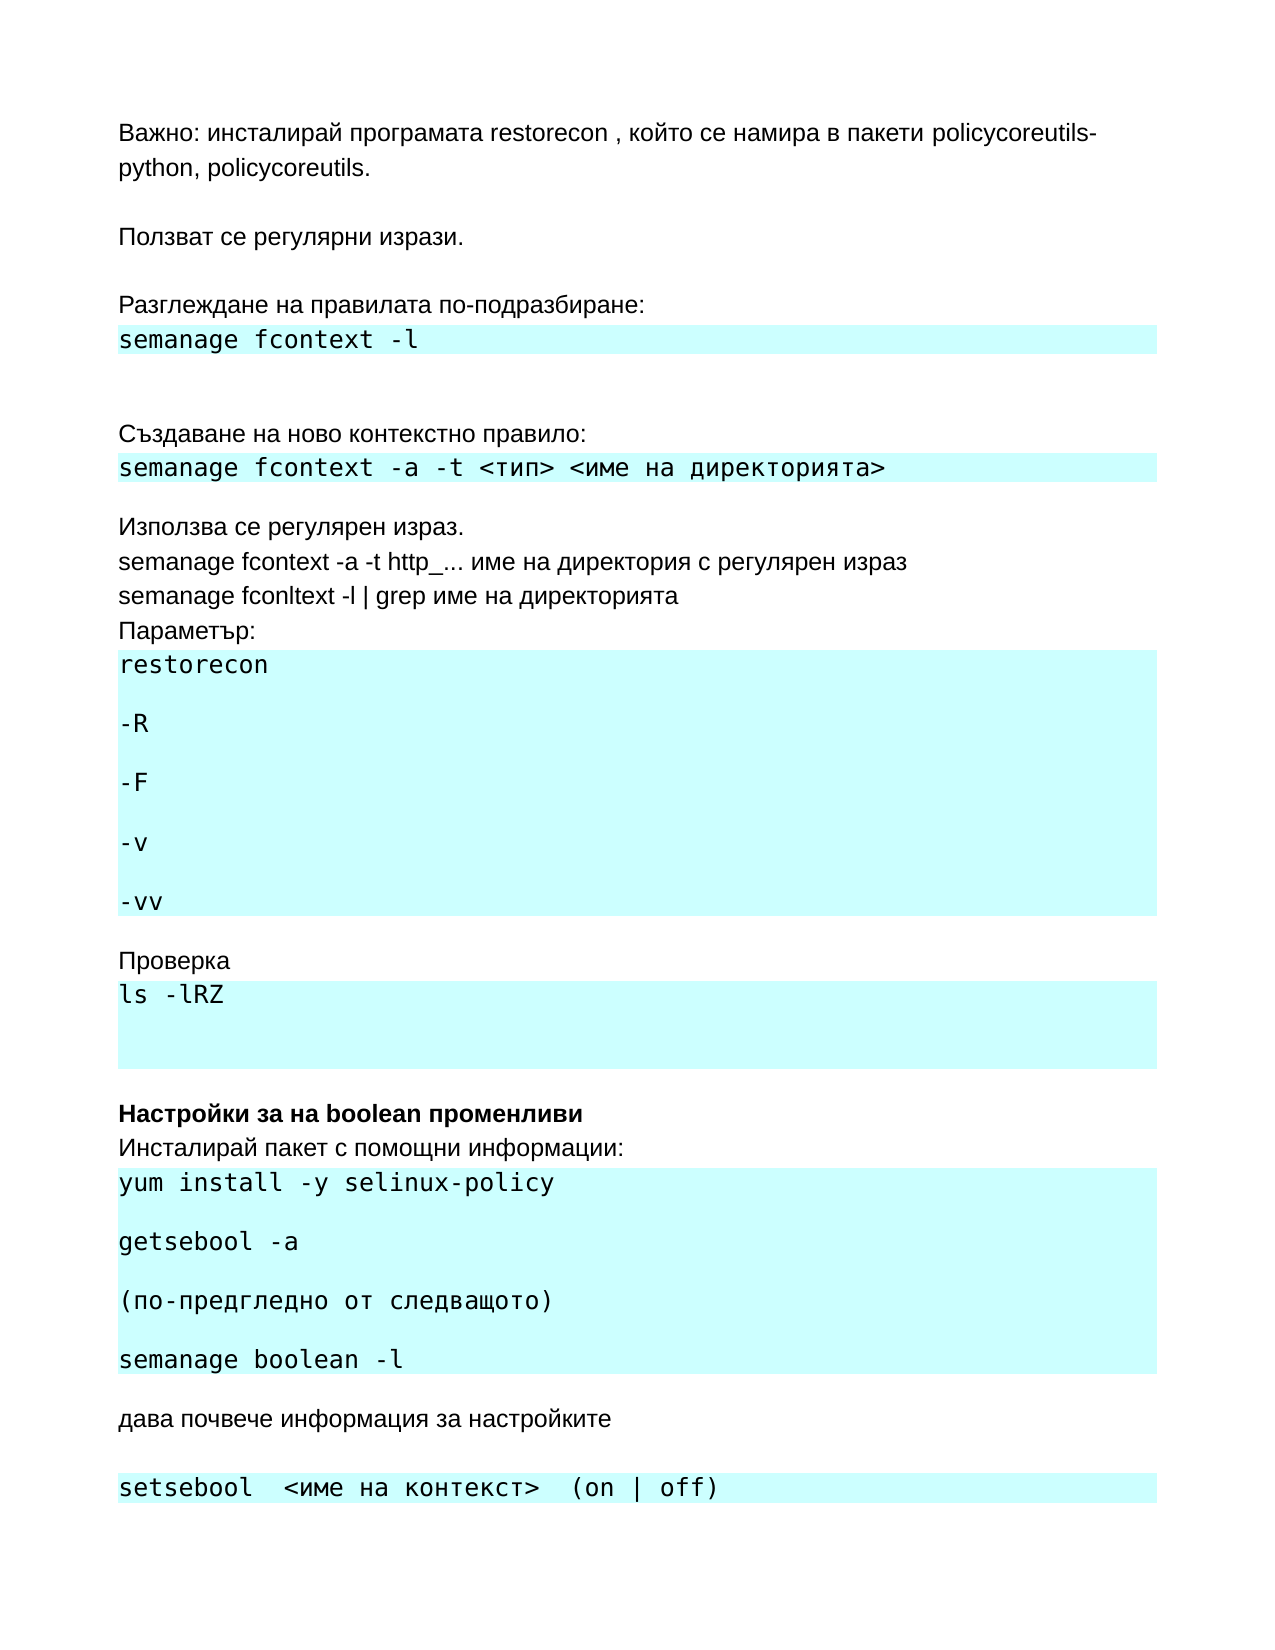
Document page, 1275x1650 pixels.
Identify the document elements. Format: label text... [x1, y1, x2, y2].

text semanage fcontext -l [118, 325, 1157, 354]
text -v [118, 828, 1157, 857]
text (по-предгледно от следващото) [118, 1286, 1157, 1315]
text ls -lRZ [118, 981, 1157, 1010]
text Използва се регулярен израз. [118, 512, 1157, 541]
text semanage fconltext -l | grep име на директорията [118, 581, 1157, 610]
text Разглеждане на правилата по-подразбиране: [118, 291, 1157, 319]
text Създаване на ново контекстно правило: [118, 419, 1157, 447]
text restorecon [118, 650, 1157, 679]
text yum install -y selinux-policy [118, 1168, 1157, 1197]
text setsebool <име на контекст> (on | off) [118, 1473, 1157, 1503]
text semanage fcontext -a -t <тип> <име на директорията> [118, 453, 1157, 482]
text Ползват се регулярни изрази. [118, 222, 1157, 250]
text -R [118, 709, 1157, 738]
text semanage fcontext -a -t http_... име на директория с регулярен израз [118, 547, 1157, 576]
text Проверка [118, 946, 1157, 975]
text Настройки за на booleаn променливи [118, 1099, 1157, 1128]
text -vv [118, 887, 1157, 916]
text Инсталирай пакет с помощни информации: [118, 1133, 1157, 1162]
text дава почвече информация за настройките [118, 1404, 1157, 1433]
text -F [118, 768, 1157, 798]
text semanage boolean -l [118, 1345, 1157, 1374]
text Параметър: [118, 616, 1157, 644]
text getsebool -a [118, 1227, 1157, 1256]
text Важно: инсталирай програмата restorecon , който се намира в пакети policycoreutils-python, policycoreutils. [118, 118, 1157, 181]
